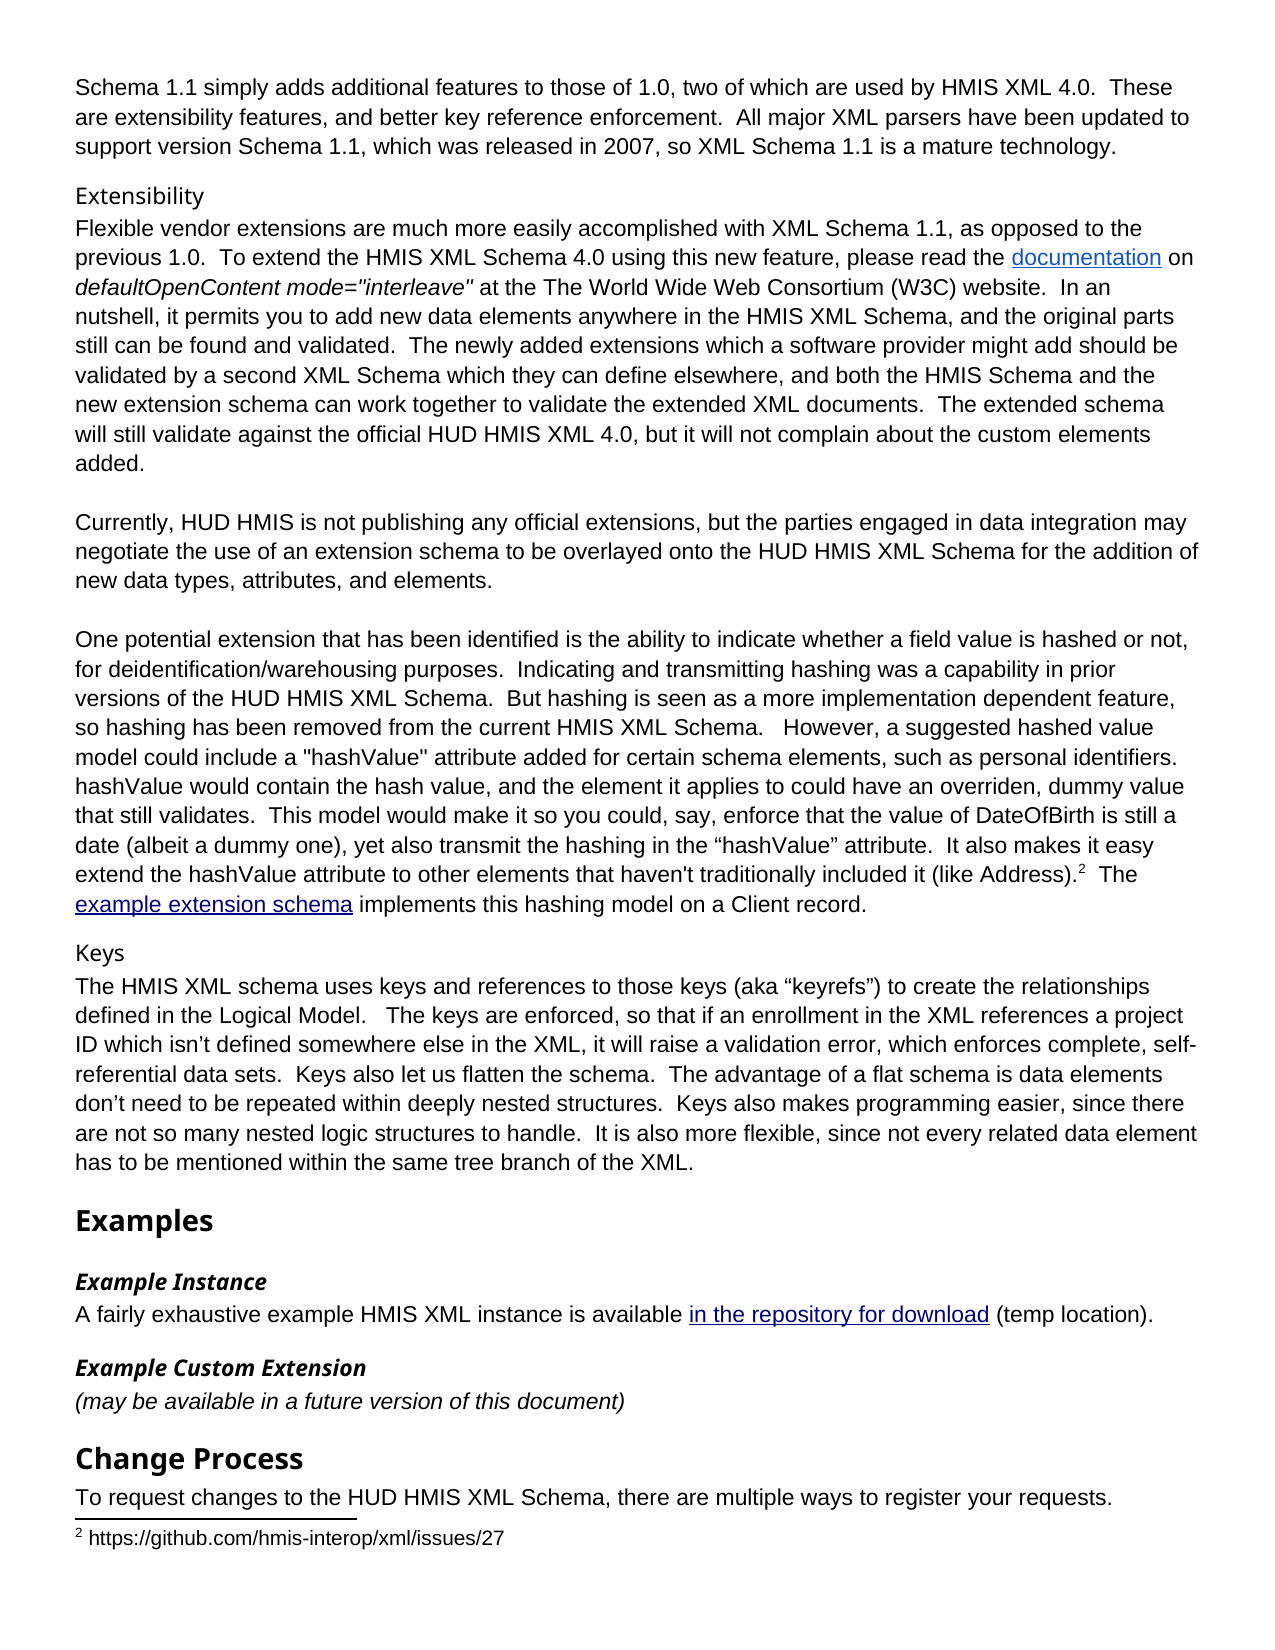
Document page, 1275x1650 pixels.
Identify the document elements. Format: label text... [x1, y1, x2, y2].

text https://github.com/hmis-interop/xml/issues/27 [75, 1525, 1200, 1551]
text A fairly exhaustive example HMIS XML instance is available in the repository for download (temp location). [75, 1302, 1200, 1328]
text One potential extension that has been identified is the ability to indicate whether a field value is hashed or not, for deidentification/warehousing purposes. Indicating and transmitting hashing was a capability in prior versions of the HUD HMIS XML Schema. But hashing is seen as a more implementation dependent feature, so hashing has been removed from the current HMIS XML Schema. However, a suggested hashed value model could include a "hashValue" attribute added for certain schema elements, such as personal identifiers. hashValue would contain the hash value, and the element it applies to could have an overriden, dummy value that still validates. This model would make it so you could, say, enforce that the value of DateOfBirth is still a date (albeit a dummy one), yet also transmit the hashing in the “hashValue” attribute. It also makes it easy extend the hashValue attribute to other elements that haven't traditionally included it (like Address). The example extension schema implements this hashing model on a Client record. [75, 627, 1200, 917]
text Currently, HUD HMIS is not publishing any official extensions, but the parties engaged in data integration may negotiate the use of an extension schema to be overlayed onto the HUD HMIS XML Schema for the addition of new data types, attributes, and elements. [75, 509, 1200, 594]
text Schema 1.1 simply adds additional features to those of 1.0, two of which are used by HMIS XML 4.0. These are extensibility features, and better key reference enforcement. All major XML parsers have been updated to support version Schema 1.1, which was released in 2007, so XML Schema 1.1 is a mature technology. [75, 75, 1200, 159]
text To request changes to the HUD HMIS XML Schema, there are multiple ways to register your requests. [75, 1484, 1200, 1510]
subtitle Example Custom Extension [75, 1352, 1200, 1384]
subtitle Keys [75, 937, 1200, 969]
subtitle Examples [75, 1200, 1200, 1239]
subtitle Change Process [75, 1438, 1200, 1478]
subtitle Example Instance [75, 1266, 1200, 1297]
subtitle Extensibility [75, 180, 1200, 211]
text Flexible vendor extensions are much more easily accomplished with XML Schema 1.1, as opposed to the previous 1.0. To extend the HMIS XML Schema 4.0 using this new feature, please read the documentation on defaultOpenContent mode="interleave" at the The World Wide Web Consortium (W3C) website. In an nutshell, it permits you to add new data elements anywhere in the HMIS XML Schema, and the original parts still can be found and validated. The newly added extensions which a software provider might add should be validated by a second XML Schema which they can define elsewhere, and both the HMIS Schema and the new extension schema can work together to validate the extended XML documents. The extended schema will still validate against the official HUD HMIS XML 4.0, but it will not complain about the custom elements added. [75, 216, 1200, 476]
text (may be available in a future version of this document) [75, 1388, 1200, 1414]
text The HMIS XML schema uses keys and references to those keys (aka “keyrefs”) to create the relationships defined in the Logical Model. The keys are enforced, so that if an enrollment in the XML references a project ID which isn’t defined somewhere else in the XML, it will raise a validation error, which enforces complete, self-referential data sets. Keys also let us flatten the schema. The advantage of a flat schema is data elements don’t need to be repeated within deeply nested structures. Keys also makes programming easier, since there are not so many nested logic structures to handle. It is also more flexible, since not every related data element has to be mentioned within the same tree branch of the XML. [75, 973, 1200, 1175]
